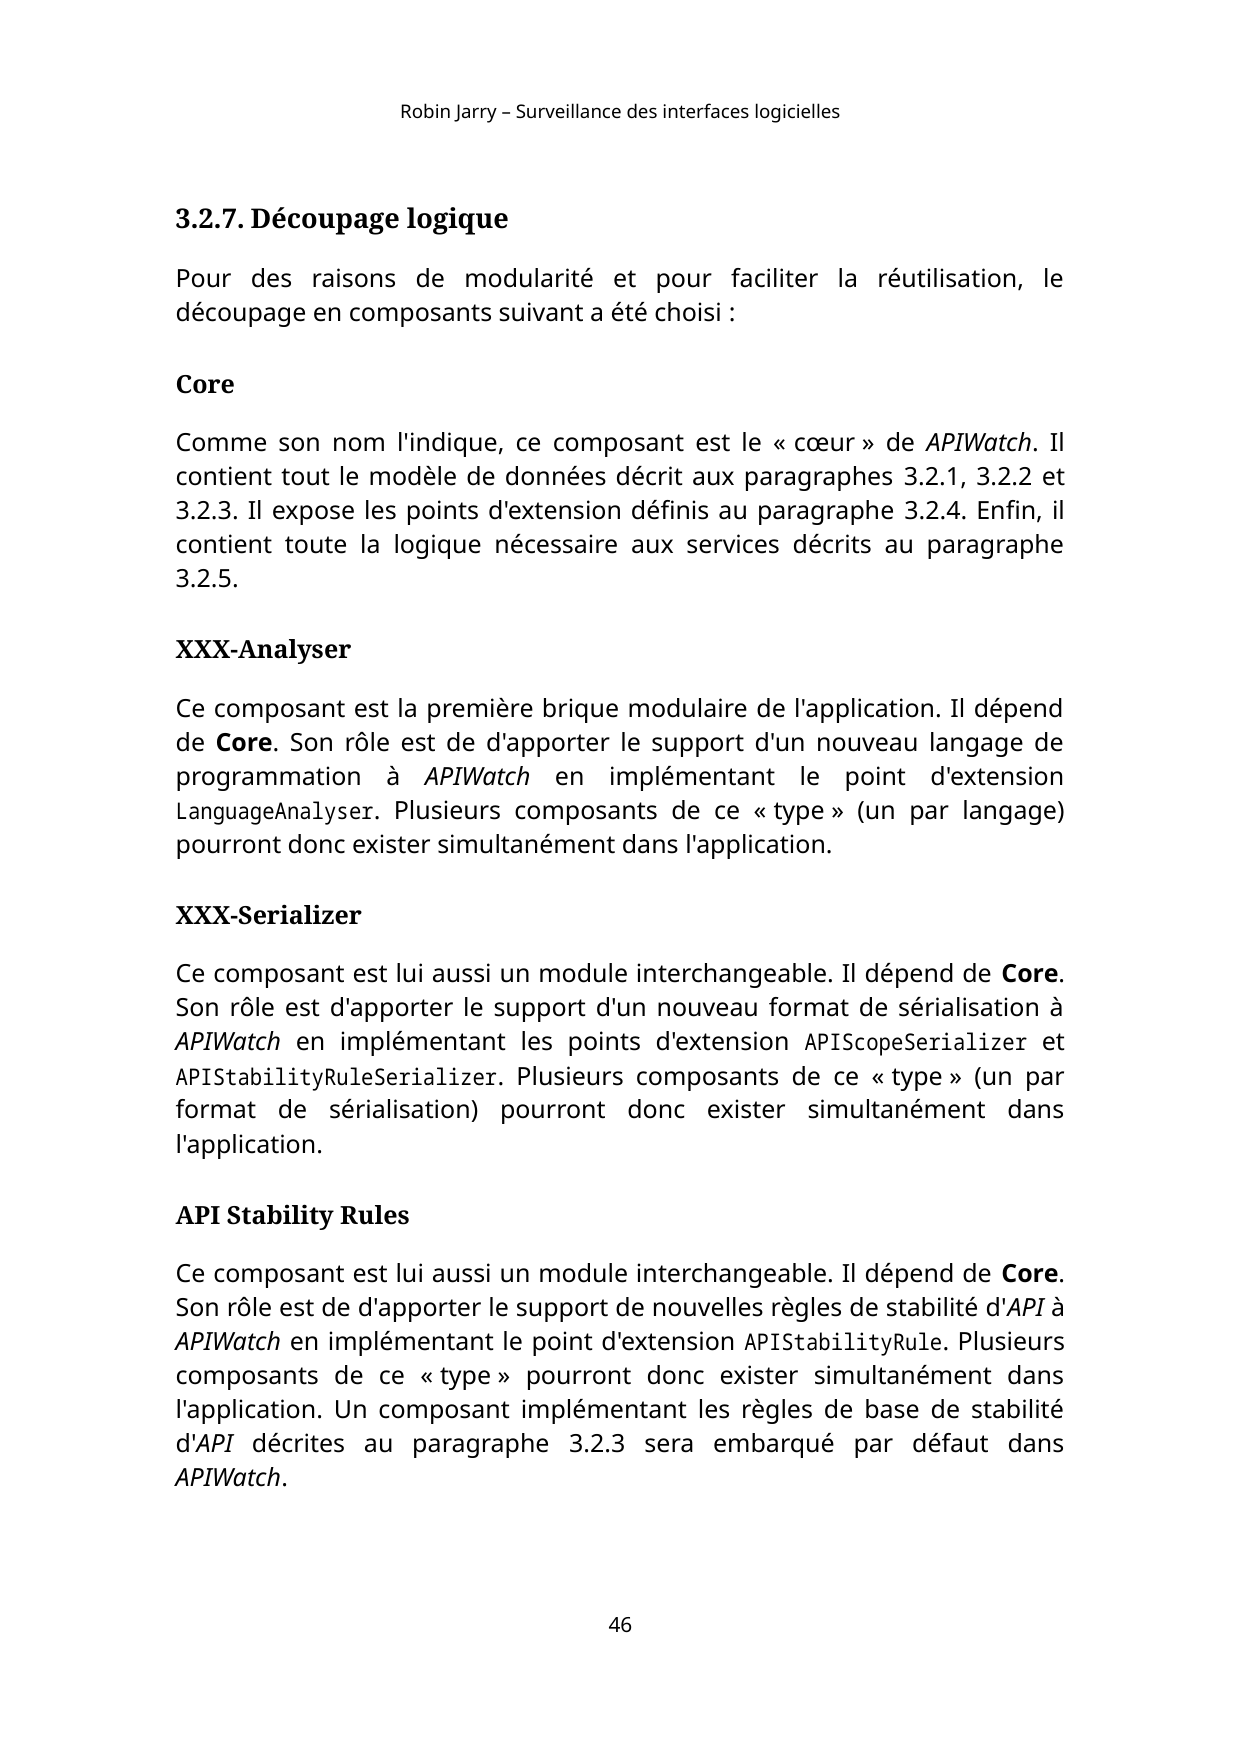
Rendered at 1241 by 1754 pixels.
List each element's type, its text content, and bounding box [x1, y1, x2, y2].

subtitle Core [175, 366, 1065, 400]
subtitle API Stability Rules [175, 1197, 1065, 1232]
text Ce composant est lui aussi un module interchangeable. Il dépend de Core. Son rôle est d'apporter le support d'un nouveau format de sérialisation à APIWatch en implémentant les points d'extension APIScopeSerializer et APIStabilityRuleSerializer. Plusieurs composants de ce « type » (un par format de sérialisation) pourront donc exister simultanément dans l'application. [175, 956, 1065, 1160]
text Ce composant est la première brique modulaire de l'application. Il dépend de Core. Son rôle est de d'apporter le support d'un nouveau langage de programmation à APIWatch en implémentant le point d'extension LanguageAnalyser. Plusieurs composants de ce « type » (un par langage) pourront donc exister simultanément dans l'application. [175, 690, 1065, 861]
text Pour des raisons de modularité et pour faciliter la réutilisation, le découpage en composants suivant a été choisi : [175, 261, 1065, 329]
text Comme son nom l'indique, ce composant est le « cœur » de APIWatch. Il contient tout le modèle de données décrit aux paragraphes 3.2.1, 3.2.2 et 3.2.3. Il expose les points d'extension définis au paragraphe 3.2.4. Enfin, il contient toute la logique nécessaire aux services décrits au paragraphe 3.2.5. [175, 424, 1065, 595]
subtitle XXX-Serializer [175, 898, 1065, 932]
text Ce composant est lui aussi un module interchangeable. Il dépend de Core. Son rôle est de d'apporter le support de nouvelles règles de stabilité d'API à APIWatch en implémentant le point d'extension APIStabilityRule. Plusieurs composants de ce « type » pourront donc exister simultanément dans l'application. Un composant implémentant les règles de base de stabilité d'API décrites au paragraphe 3.2.3 sera embarqué par défaut dans APIWatch. [175, 1256, 1065, 1494]
subtitle XXX-Analyser [175, 632, 1065, 666]
subtitle Découpage logique [175, 200, 1065, 237]
